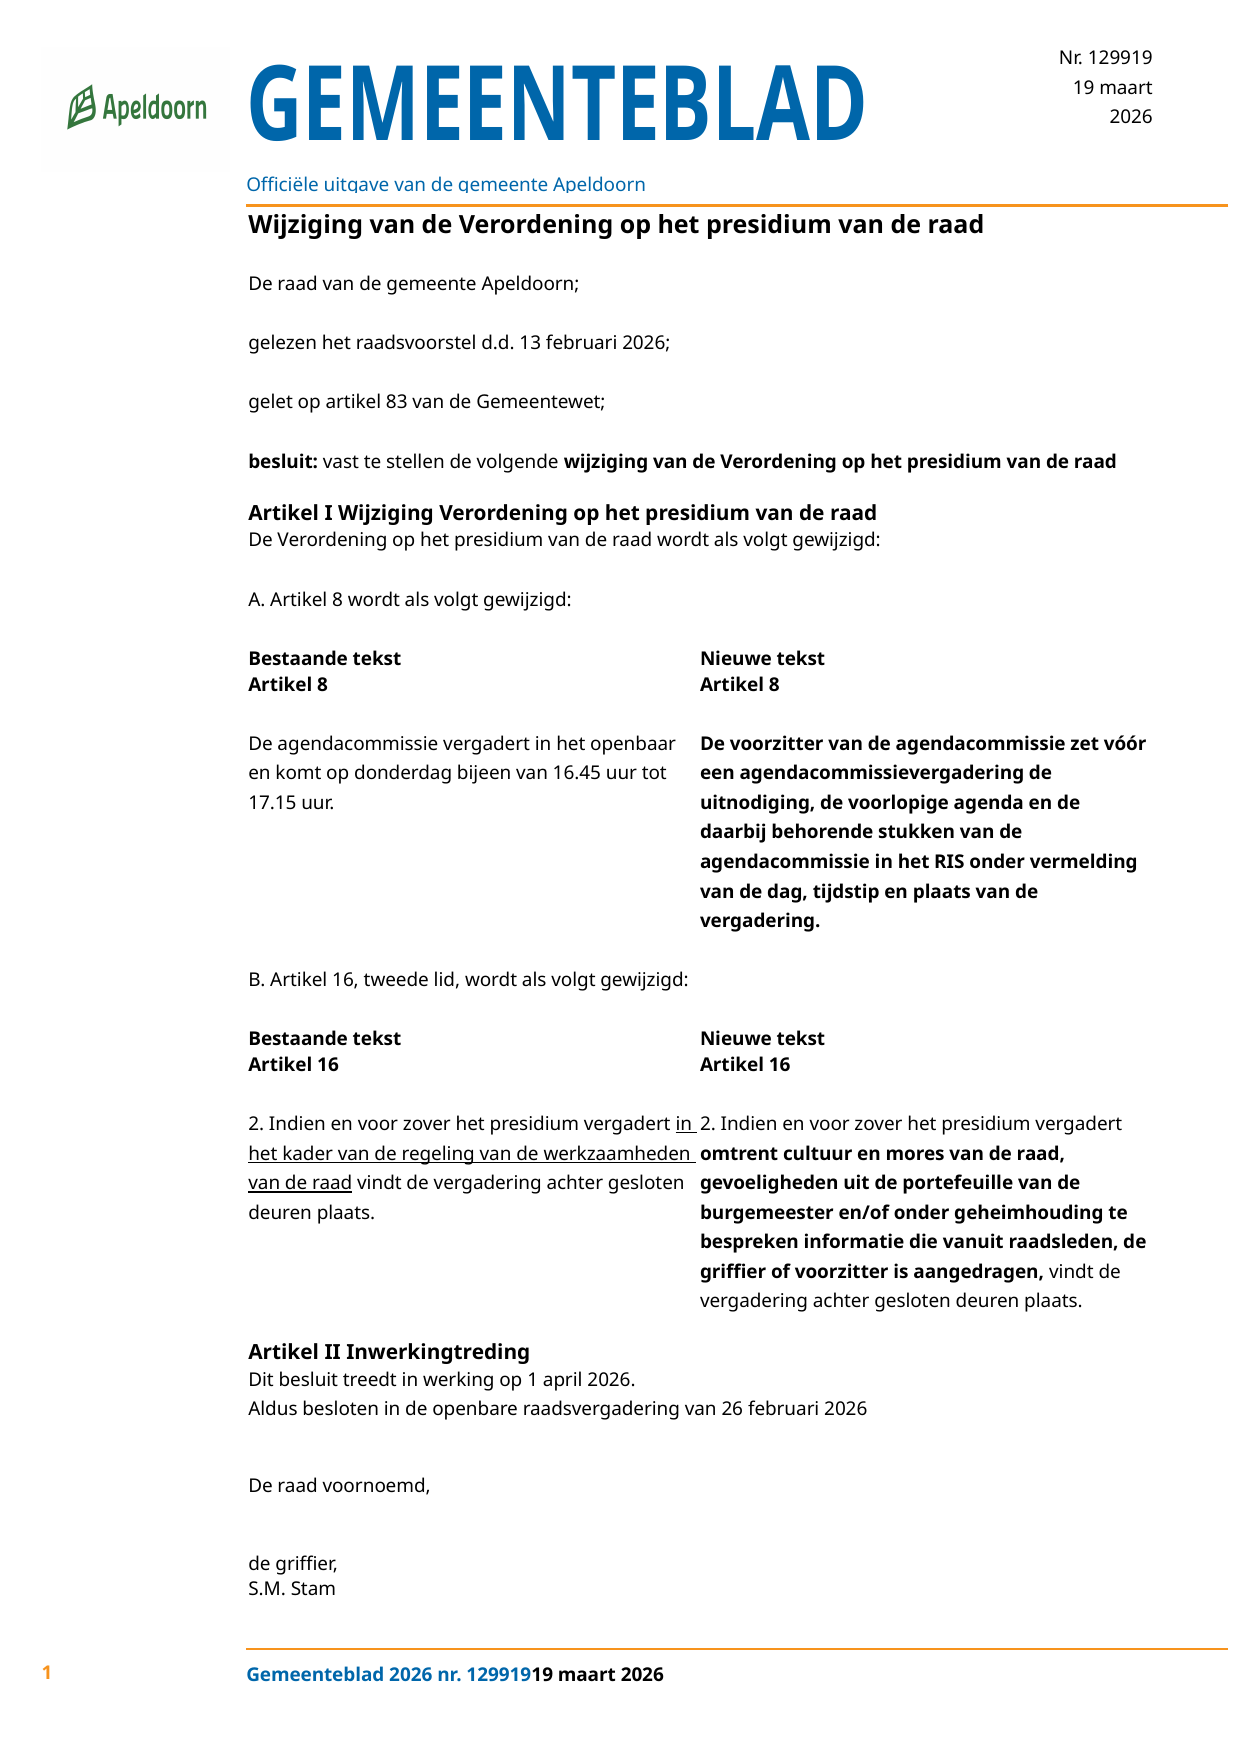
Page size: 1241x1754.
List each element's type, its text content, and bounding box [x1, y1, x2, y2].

text de griffier, [248, 1550, 1152, 1576]
text Aldus besloten in de openbare raadsvergadering van 26 februari 2026 [248, 1396, 1152, 1421]
text gelet op artikel 83 van de Gemeentewet; [248, 389, 1152, 414]
table_header Nieuwe tekst [700, 645, 1152, 671]
text Artikel I Wijziging Verordening op het presidium van de raad [248, 498, 1152, 527]
text De raad voornoemd, [248, 1473, 1152, 1498]
table_cell Artikel 8 De voorzitter van de agendacommissie zet vóór een agendacommissievergadering de uitnodiging, de voorlopige agenda en de daarbij behorende stukken van de agendacommissie in het RIS onder vermelding van de dag, tijdstip en plaats van de vergadering. [700, 671, 1152, 933]
text besluit: vast te stellen de volgende wijziging van de Verordening op het presidium van de raad [248, 448, 1152, 473]
text B. Artikel 16, tweede lid, wordt als volgt gewijzigd: [248, 966, 1152, 992]
table_header Bestaande tekst [248, 645, 700, 671]
text S.M. Stam [248, 1576, 1152, 1601]
table_cell Artikel 16 2. Indien en voor zover het presidium vergadert omtrent cultuur en mores van de raad, gevoeligheden uit de portefeuille van de burgemeester en/of onder geheimhouding te bespreken informatie die vanuit raadsleden, de griffier of voorzitter is aangedragen, vindt de vergadering achter gesloten deuren plaats. [700, 1051, 1152, 1313]
table_header Bestaande tekst [248, 1025, 700, 1051]
table_cell Artikel 16 2. Indien en voor zover het presidium vergadert in het kader van de regeling van de werkzaamheden van de raad vindt de vergadering achter gesloten deuren plaats. [248, 1051, 700, 1313]
picture [41, 47, 231, 172]
text De raad van de gemeente Apeldoorn; [248, 270, 1152, 296]
text Artikel II Inwerkingtreding [248, 1337, 1152, 1366]
table_cell Artikel 8 De agendacommissie vergadert in het openbaar en komt op donderdag bijeen van 16.45 uur tot 17.15 uur. [248, 671, 700, 933]
text gelezen het raadsvoorstel d.d. 13 februari 2026; [248, 329, 1152, 355]
text Wijziging van de Verordening op het presidium van de raad [248, 207, 1152, 241]
table_header Nieuwe tekst [700, 1025, 1152, 1051]
text De Verordening op het presidium van de raad wordt als volgt gewijzigd: [248, 527, 1152, 552]
text Dit besluit treedt in werking op 1 april 2026. [248, 1366, 1152, 1392]
text A. Artikel 8 wordt als volgt gewijzigd: [248, 586, 1152, 612]
